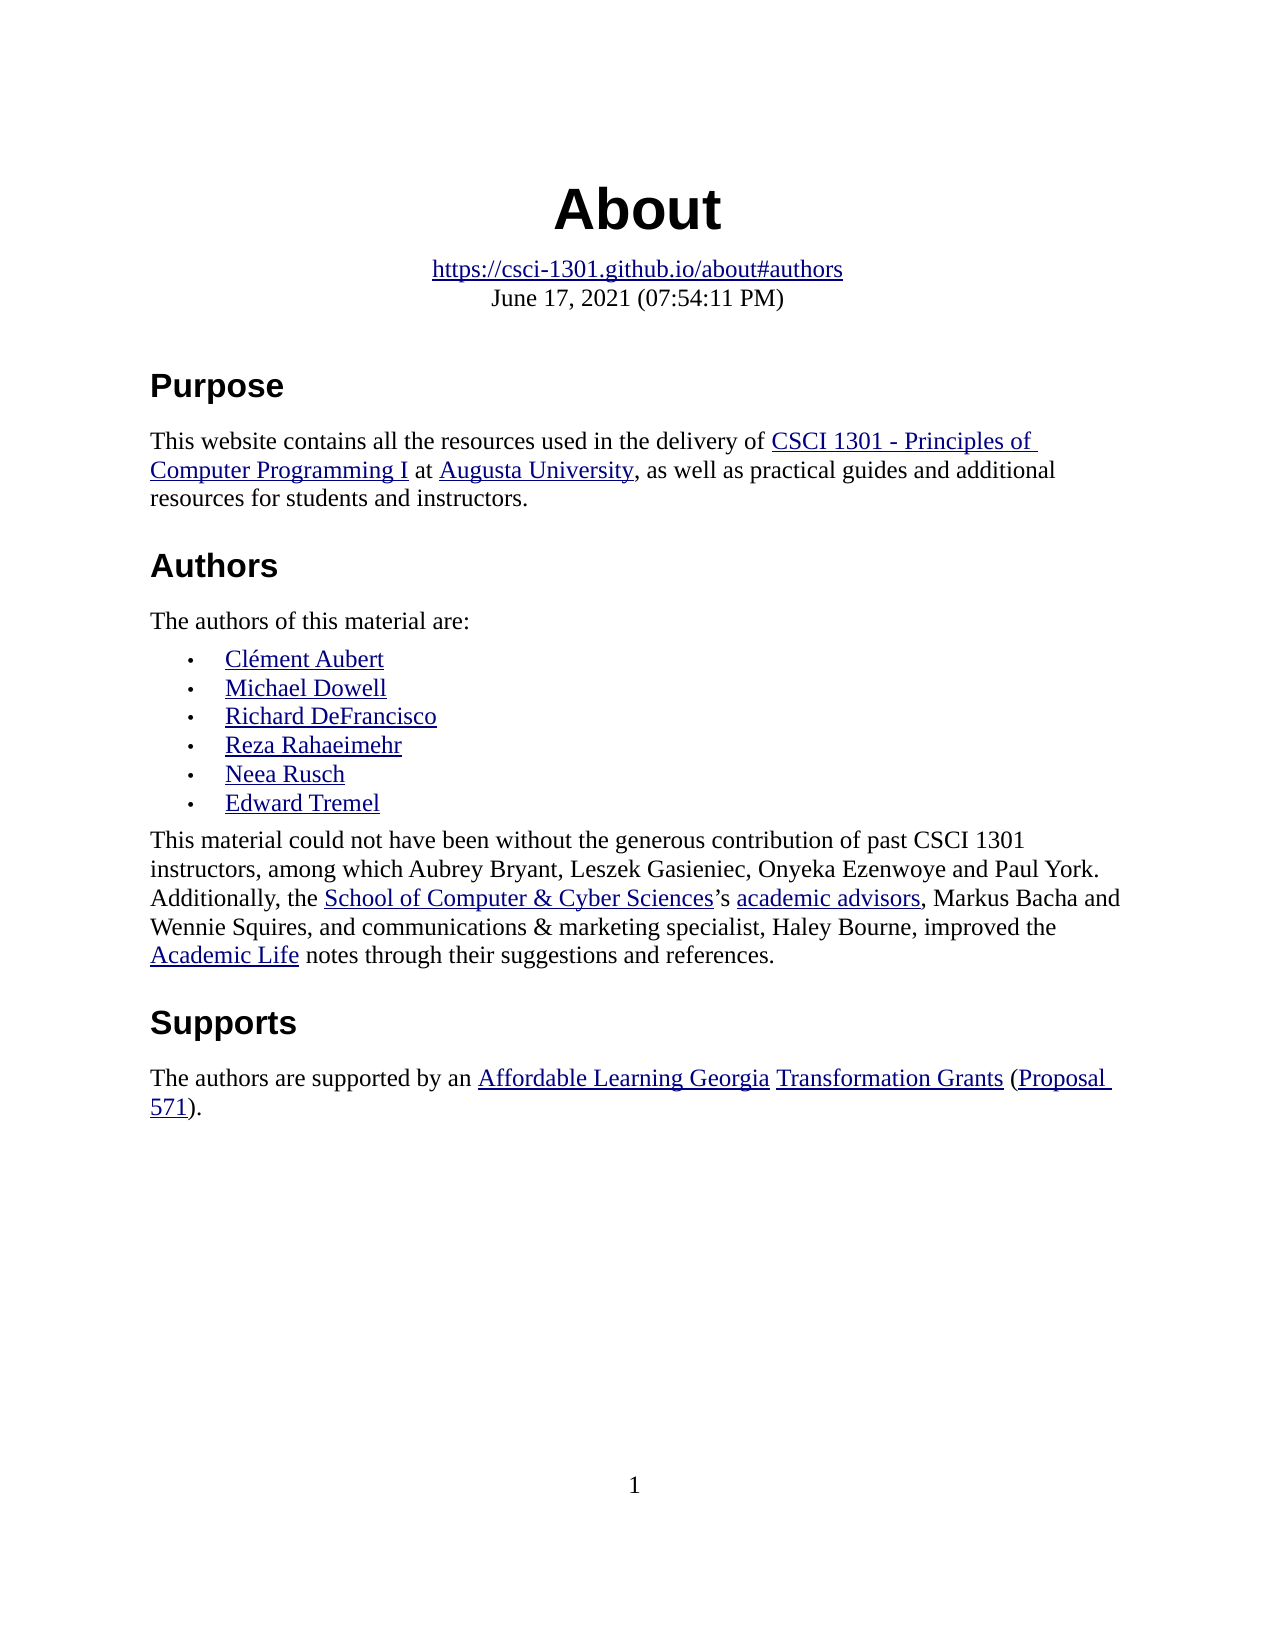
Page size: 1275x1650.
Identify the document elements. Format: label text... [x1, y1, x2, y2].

text This material could not have been without the generous contribution of past CSCI 1301 instructors, among which Aubrey Bryant, Leszek Gasieniec, Onyeka Ezenwoye and Paul York. Additionally, the School of Computer & Cyber Sciences’s academic advisors, Markus Bacha and Wennie Squires, and communications & marketing specialist, Haley Bourne, improved the Academic Life notes through their suggestions and references. [150, 825, 1125, 969]
subtitle Purpose [150, 366, 1125, 404]
title About [150, 175, 1125, 242]
text This website contains all the resources used in the delivery of CSCI 1301 - Principles of Computer Programming I at Augusta University, as well as practical guides and additional resources for students and instructors. [150, 426, 1125, 512]
list Clément Aubert [187, 644, 1125, 673]
list Edward Tremel [187, 788, 1125, 816]
list Neea Rusch [187, 759, 1125, 788]
text https://csci-1301.github.io/about#authors [150, 254, 1125, 283]
text The authors are supported by an Affordable Learning Georgia Transformation Grants (Proposal 571). [150, 1063, 1125, 1121]
text June 17, 2021 (07:54:11 PM) [150, 283, 1125, 312]
list Richard DeFrancisco [187, 701, 1125, 730]
subtitle Authors [150, 546, 1125, 585]
list Michael Dowell [187, 673, 1125, 701]
list Reza Rahaeimehr [187, 730, 1125, 759]
text The authors of this material are: [150, 606, 1125, 635]
subtitle Supports [150, 1003, 1125, 1042]
